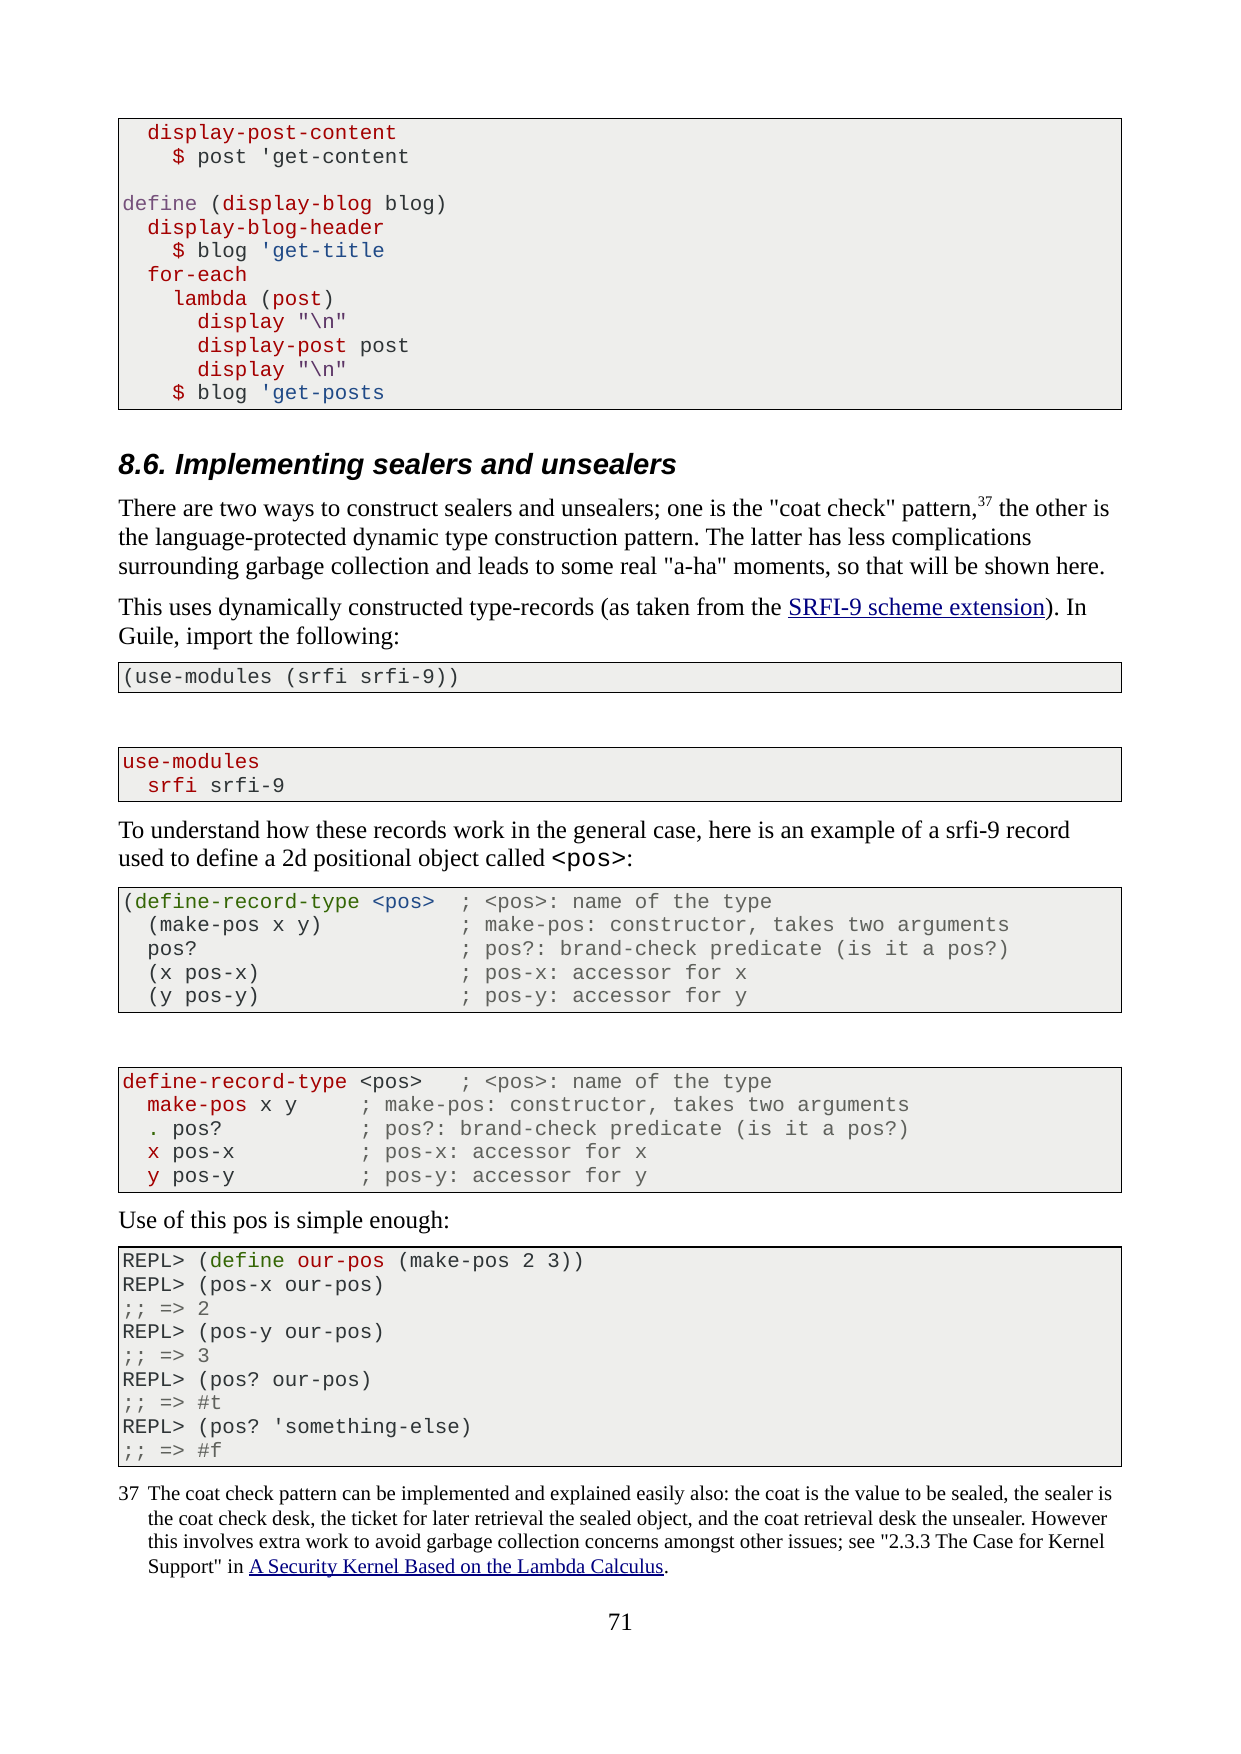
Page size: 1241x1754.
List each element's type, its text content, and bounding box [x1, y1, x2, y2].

text REPL> (pos-x our-pos) [119, 1270, 1121, 1294]
text y pos-y ; pos-y: accessor for y [119, 1161, 1121, 1192]
text REPL> (pos? 'something-else) [119, 1412, 1121, 1436]
text $ blog 'get-title [119, 236, 1121, 260]
text ;; => #t [119, 1388, 1121, 1412]
text for-each [119, 260, 1121, 284]
text define-record-type <pos> ; <pos>: name of the type [119, 1068, 1121, 1090]
text ;; => 2 [119, 1294, 1121, 1317]
text use-modules [119, 748, 1121, 771]
text (define-record-type <pos> ; <pos>: name of the type [119, 888, 1121, 911]
text To understand how these records work in the general case, here is an example of a srfi-9 record used to define a 2d positional object called <pos>: [118, 815, 1122, 874]
text display-post-content [119, 119, 1121, 142]
text ;; => 3 [119, 1341, 1121, 1365]
text (make-pos x y) ; make-pos: constructor, takes two arguments [119, 911, 1121, 934]
text display-post post [119, 331, 1121, 354]
text Use of this pos is simple enough: [118, 1205, 1122, 1234]
subtitle Implementing sealers and unsealers [118, 447, 1122, 481]
text lambda (post) [119, 284, 1121, 307]
text REPL> (pos? our-pos) [119, 1365, 1121, 1388]
text This uses dynamically constructed type-records (as taken from the SRFI-9 scheme extension). In Guile, import the following: [118, 592, 1122, 649]
text display-blog-header [119, 213, 1121, 236]
text REPL> (pos-y our-pos) [119, 1317, 1121, 1341]
text . pos? ; pos?: brand-check predicate (is it a pos?) [119, 1114, 1121, 1138]
text (y pos-y) ; pos-y: accessor for y [119, 981, 1121, 1012]
text There are two ways to construct sealers and unsealers; one is the "coat check" pattern, the other is the language-protected dynamic type construction pattern. The latter has less complications surrounding garbage collection and leads to some real "a-ha" moments, so that will be shown here. [118, 493, 1122, 579]
text (use-modules (srfi srfi-9)) [119, 663, 1121, 692]
text pos? ; pos?: brand-check predicate (is it a pos?) [119, 934, 1121, 958]
text define (display-blog blog) [119, 189, 1121, 213]
text $ blog 'get-posts [119, 378, 1121, 409]
text srfi srfi-9 [119, 771, 1121, 801]
text display "\n" [119, 307, 1121, 331]
text $ post 'get-content [119, 142, 1121, 165]
text (x pos-x) ; pos-x: accessor for x [119, 958, 1121, 981]
text display "\n" [119, 354, 1121, 378]
text x pos-x ; pos-x: accessor for x [119, 1138, 1121, 1161]
text ;; => #f [119, 1436, 1121, 1466]
text REPL> (define our-pos (make-pos 2 3)) [119, 1248, 1121, 1270]
text make-pos x y ; make-pos: constructor, takes two arguments [119, 1090, 1121, 1114]
text The coat check pattern can be implemented and explained easily also: the coat is the value to be sealed, the sealer is the coat check desk, the ticket for later retrieval the sealed object, and the coat retrieval desk the unsealer. However this involves extra work to avoid garbage collection concerns amongst other issues; see "2.3.3 The Case for Kernel Support" in A Security Kernel Based on the Lambda Calculus. [118, 1481, 1122, 1578]
